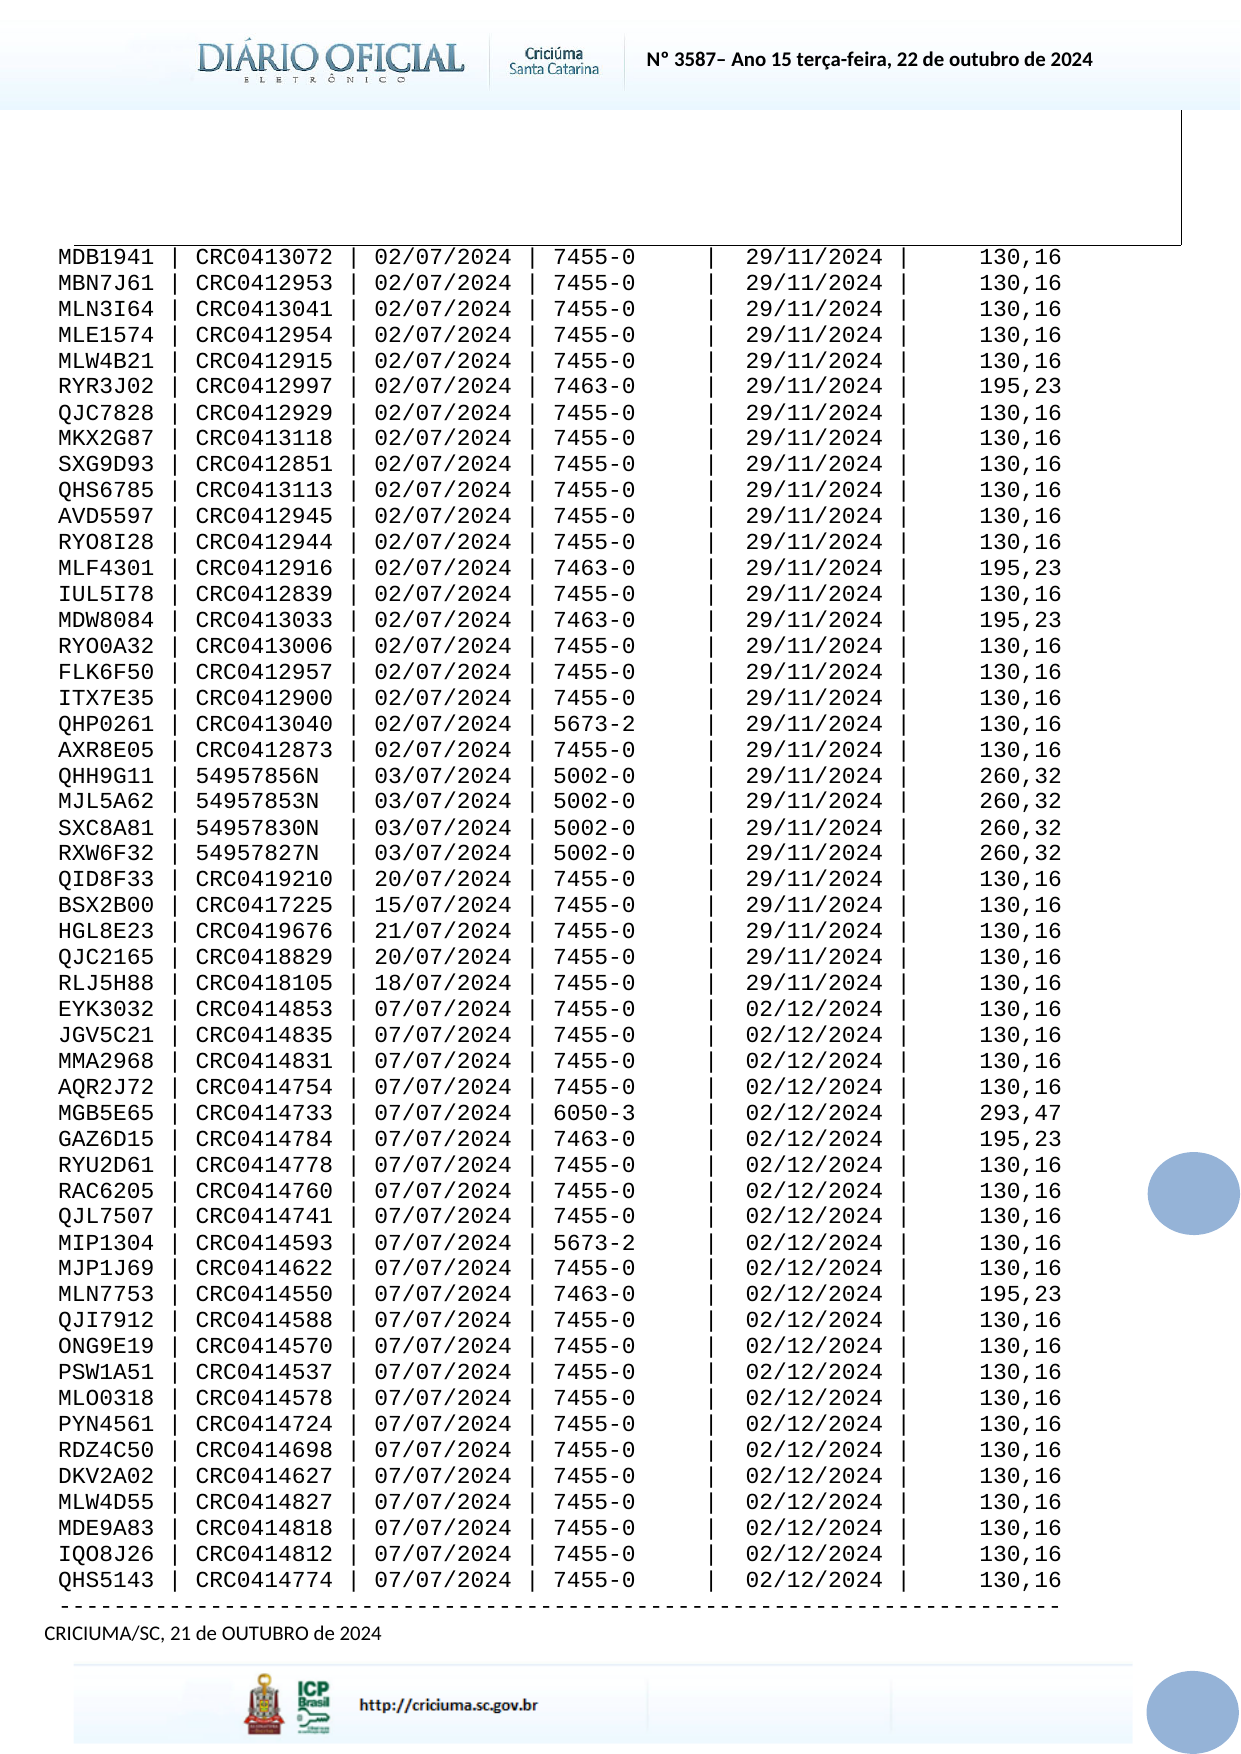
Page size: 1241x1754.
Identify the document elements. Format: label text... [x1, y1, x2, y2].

text AQR2J72 | CRC0414754 | 07/07/2024 | 7455-0 | 02/12/2024 | 130,16 [44, 1075, 1181, 1101]
text HGL8E23 | CRC0419676 | 21/07/2024 | 7455-0 | 29/11/2024 | 130,16 [44, 919, 1181, 946]
text QHS6785 | CRC0413113 | 02/07/2024 | 7455-0 | 29/11/2024 | 130,16 [44, 479, 1181, 504]
text MDW8084 | CRC0413033 | 02/07/2024 | 7463-0 | 29/11/2024 | 195,23 [44, 608, 1181, 634]
text AXR8E05 | CRC0412873 | 02/07/2024 | 7455-0 | 29/11/2024 | 130,16 [44, 738, 1181, 764]
text MLE1574 | CRC0412954 | 02/07/2024 | 7455-0 | 29/11/2024 | 130,16 [44, 323, 1181, 349]
text QHP0261 | CRC0413040 | 02/07/2024 | 5673-2 | 29/11/2024 | 130,16 [44, 712, 1181, 738]
text RYO0A32 | CRC0413006 | 02/07/2024 | 7455-0 | 29/11/2024 | 130,16 [44, 634, 1181, 660]
text ONG9E19 | CRC0414570 | 07/07/2024 | 7455-0 | 02/12/2024 | 130,16 [44, 1334, 1181, 1361]
text MIP1304 | CRC0414593 | 07/07/2024 | 5673-2 | 02/12/2024 | 130,16 [44, 1231, 1181, 1257]
text MLF4301 | CRC0412916 | 02/07/2024 | 7463-0 | 29/11/2024 | 195,23 [44, 556, 1181, 582]
text EYK3032 | CRC0414853 | 07/07/2024 | 7455-0 | 02/12/2024 | 130,16 [44, 997, 1181, 1023]
text MDE9A83 | CRC0414818 | 07/07/2024 | 7455-0 | 02/12/2024 | 130,16 [44, 1516, 1181, 1542]
text JGV5C21 | CRC0414835 | 07/07/2024 | 7455-0 | 02/12/2024 | 130,16 [44, 1023, 1181, 1049]
text RYO8I28 | CRC0412944 | 02/07/2024 | 7455-0 | 29/11/2024 | 130,16 [44, 531, 1181, 556]
text MKX2G87 | CRC0413118 | 02/07/2024 | 7455-0 | 29/11/2024 | 130,16 [44, 427, 1181, 453]
text ------------------------------------------------------------------------- [44, 1594, 1181, 1620]
text PYN4561 | CRC0414724 | 07/07/2024 | 7455-0 | 02/12/2024 | 130,16 [44, 1412, 1181, 1438]
text QJC2165 | CRC0418829 | 20/07/2024 | 7455-0 | 29/11/2024 | 130,16 [44, 946, 1181, 971]
text GAZ6D15 | CRC0414784 | 07/07/2024 | 7463-0 | 02/12/2024 | 195,23 [44, 1127, 1181, 1153]
text IUL5I78 | CRC0412839 | 02/07/2024 | 7455-0 | 29/11/2024 | 130,16 [44, 582, 1181, 608]
text RAC6205 | CRC0414760 | 07/07/2024 | 7455-0 | 02/12/2024 | 130,16 [44, 1179, 1150, 1205]
text MBN7J61 | CRC0412953 | 02/07/2024 | 7455-0 | 29/11/2024 | 130,16 [44, 271, 1181, 297]
text MJP1J69 | CRC0414622 | 07/07/2024 | 7455-0 | 02/12/2024 | 130,16 [44, 1257, 1181, 1283]
text MLW4B21 | CRC0412915 | 02/07/2024 | 7455-0 | 29/11/2024 | 130,16 [44, 349, 1181, 375]
text QJC7828 | CRC0412929 | 02/07/2024 | 7455-0 | 29/11/2024 | 130,16 [44, 401, 1181, 427]
text ITX7E35 | CRC0412900 | 02/07/2024 | 7455-0 | 29/11/2024 | 130,16 [44, 686, 1181, 712]
text SXC8A81 | 54957830N | 03/07/2024 | 5002-0 | 29/11/2024 | 260,32 [44, 816, 1181, 842]
text MJL5A62 | 54957853N | 03/07/2024 | 5002-0 | 29/11/2024 | 260,32 [44, 790, 1181, 816]
text RXW6F32 | 54957827N | 03/07/2024 | 5002-0 | 29/11/2024 | 260,32 [44, 842, 1181, 868]
text QJI7912 | CRC0414588 | 07/07/2024 | 7455-0 | 02/12/2024 | 130,16 [44, 1309, 1181, 1334]
text FLK6F50 | CRC0412957 | 02/07/2024 | 7455-0 | 29/11/2024 | 130,16 [44, 660, 1181, 686]
text MDB1941 | CRC0413072 | 02/07/2024 | 7455-0 | 29/11/2024 | 130,16 [44, 245, 1181, 271]
text QJL7507 | CRC0414741 | 07/07/2024 | 7455-0 | 02/12/2024 | 130,16 [44, 1205, 1171, 1231]
text MLN3I64 | CRC0413041 | 02/07/2024 | 7455-0 | 29/11/2024 | 130,16 [44, 297, 1181, 323]
text QHH9G11 | 54957856N | 03/07/2024 | 5002-0 | 29/11/2024 | 260,32 [44, 764, 1181, 790]
text QID8F33 | CRC0419210 | 20/07/2024 | 7455-0 | 29/11/2024 | 130,16 [44, 868, 1181, 894]
text BSX2B00 | CRC0417225 | 15/07/2024 | 7455-0 | 29/11/2024 | 130,16 [44, 894, 1181, 919]
text AVD5597 | CRC0412945 | 02/07/2024 | 7455-0 | 29/11/2024 | 130,16 [44, 504, 1181, 531]
text MGB5E65 | CRC0414733 | 07/07/2024 | 6050-3 | 02/12/2024 | 293,47 [44, 1101, 1181, 1127]
text RDZ4C50 | CRC0414698 | 07/07/2024 | 7455-0 | 02/12/2024 | 130,16 [44, 1438, 1181, 1464]
text IQO8J26 | CRC0414812 | 07/07/2024 | 7455-0 | 02/12/2024 | 130,16 [44, 1542, 1181, 1568]
text MLO0318 | CRC0414578 | 07/07/2024 | 7455-0 | 02/12/2024 | 130,16 [44, 1386, 1181, 1412]
text RLJ5H88 | CRC0418105 | 18/07/2024 | 7455-0 | 29/11/2024 | 130,16 [44, 971, 1181, 997]
text RYU2D61 | CRC0414778 | 07/07/2024 | 7455-0 | 02/12/2024 | 130,16 [44, 1153, 1180, 1179]
text MMA2968 | CRC0414831 | 07/07/2024 | 7455-0 | 02/12/2024 | 130,16 [44, 1049, 1181, 1075]
text MLN7753 | CRC0414550 | 07/07/2024 | 7463-0 | 02/12/2024 | 195,23 [44, 1283, 1181, 1309]
text QHS5143 | CRC0414774 | 07/07/2024 | 7455-0 | 02/12/2024 | 130,16 [44, 1568, 1181, 1594]
text CRICIUMA/SC, 21 de OUTUBRO de 2024 [44, 1620, 1181, 1645]
text MLW4D55 | CRC0414827 | 07/07/2024 | 7455-0 | 02/12/2024 | 130,16 [44, 1490, 1181, 1516]
text RYR3J02 | CRC0412997 | 02/07/2024 | 7463-0 | 29/11/2024 | 195,23 [44, 375, 1181, 401]
text DKV2A02 | CRC0414627 | 07/07/2024 | 7455-0 | 02/12/2024 | 130,16 [44, 1464, 1181, 1490]
text SXG9D93 | CRC0412851 | 02/07/2024 | 7455-0 | 29/11/2024 | 130,16 [44, 453, 1181, 479]
text PSW1A51 | CRC0414537 | 07/07/2024 | 7455-0 | 02/12/2024 | 130,16 [44, 1361, 1181, 1386]
